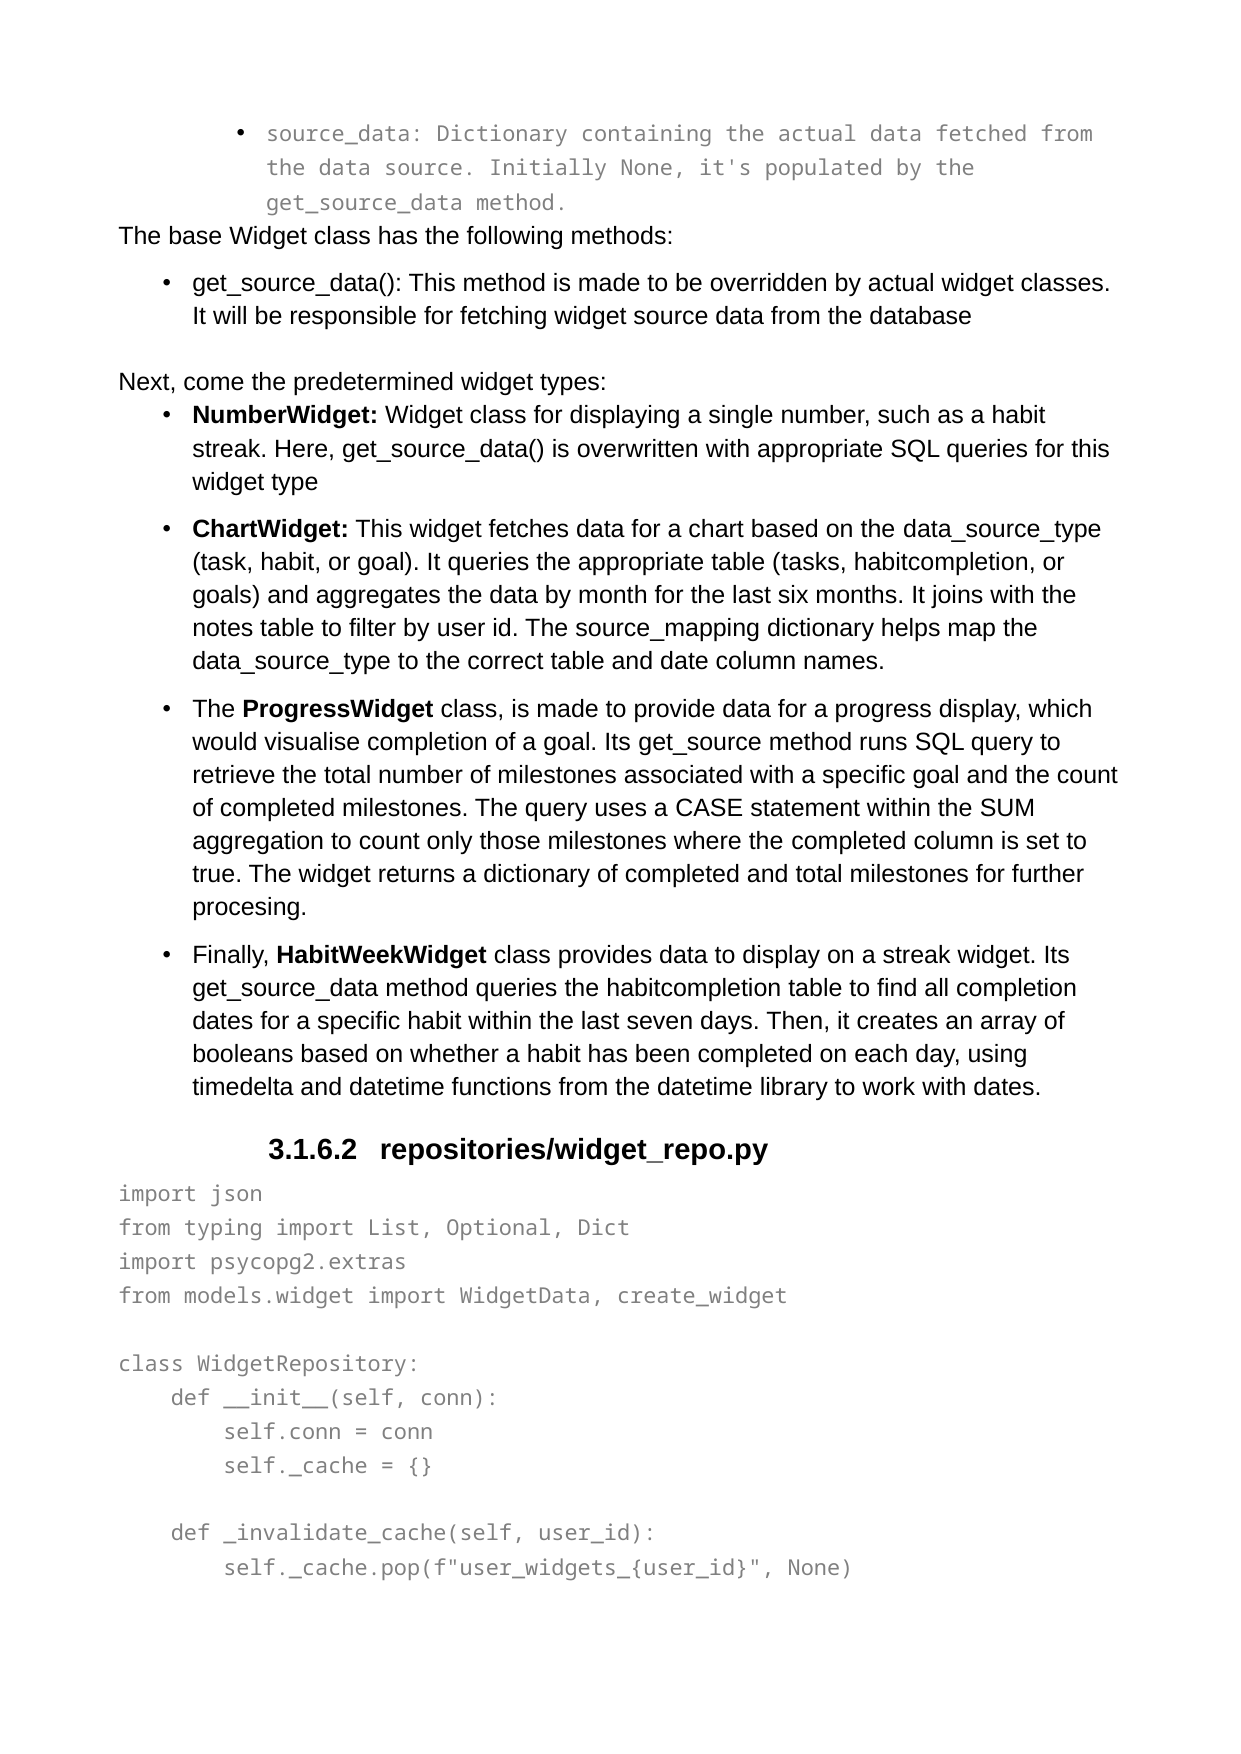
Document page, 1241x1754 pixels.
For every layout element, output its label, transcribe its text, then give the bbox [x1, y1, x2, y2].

text class WidgetRepository: [118, 1348, 1122, 1377]
list source_data: Dictionary containing the actual data fetched from the data source. Initially None, it's populated by the get_source_data method. [236, 118, 1122, 216]
list get_source_data(): This method is made to be overridden by actual widget classes. It will be responsible for fetching widget source data from the database [162, 268, 1122, 330]
text def __init__(self, conn): [118, 1382, 1122, 1412]
text import psycopg2.extras [118, 1246, 1122, 1276]
text import json [118, 1178, 1122, 1208]
text self._cache.pop(f"user_widgets_{user_id}", None) [118, 1551, 1122, 1581]
subtitle repositories/widget_repo.py [268, 1132, 1122, 1166]
text Next, come the predetermined widget types: [118, 367, 1122, 396]
text from models.widget import WidgetData, create_widget [118, 1280, 1122, 1310]
text self.conn = conn [118, 1416, 1122, 1446]
list NumberWidget: Widget class for displaying a single number, such as a habit streak. Here, get_source_data() is overwritten with appropriate SQL queries for this widget type [162, 400, 1122, 495]
text from typing import List, Optional, Dict [118, 1212, 1122, 1242]
list Finally, HabitWeekWidget class provides data to display on a streak widget. Its get_source_data method queries the habitcompletion table to find all completion dates for a specific habit within the last seven days. Then, it creates an array of booleans based on whether a habit has been completed on each day, using timedelta and datetime functions from the datetime library to work with dates. [162, 940, 1122, 1101]
text def _invalidate_cache(self, user_id): [118, 1517, 1122, 1547]
list The ProgressWidget class, is made to provide data for a progress display, which would visualise completion of a goal. Its get_source method runs SQL query to retrieve the total number of milestones associated with a specific goal and the count of completed milestones. The query uses a CASE statement within the SUM aggregation to count only those milestones where the completed column is set to true. The widget returns a dictionary of completed and total milestones for further procesing. [162, 694, 1122, 921]
text The base Widget class has the following methods: [118, 221, 1122, 249]
list ChartWidget: This widget fetches data for a chart based on the data_source_type (task, habit, or goal). It queries the appropriate table (tasks, habitcompletion, or goals) and aggregates the data by month for the last six months. It joins with the notes table to filter by user id. The source_mapping dictionary helps map the data_source_type to the correct table and date column names. [162, 514, 1122, 675]
text self._cache = {} [118, 1450, 1122, 1480]
